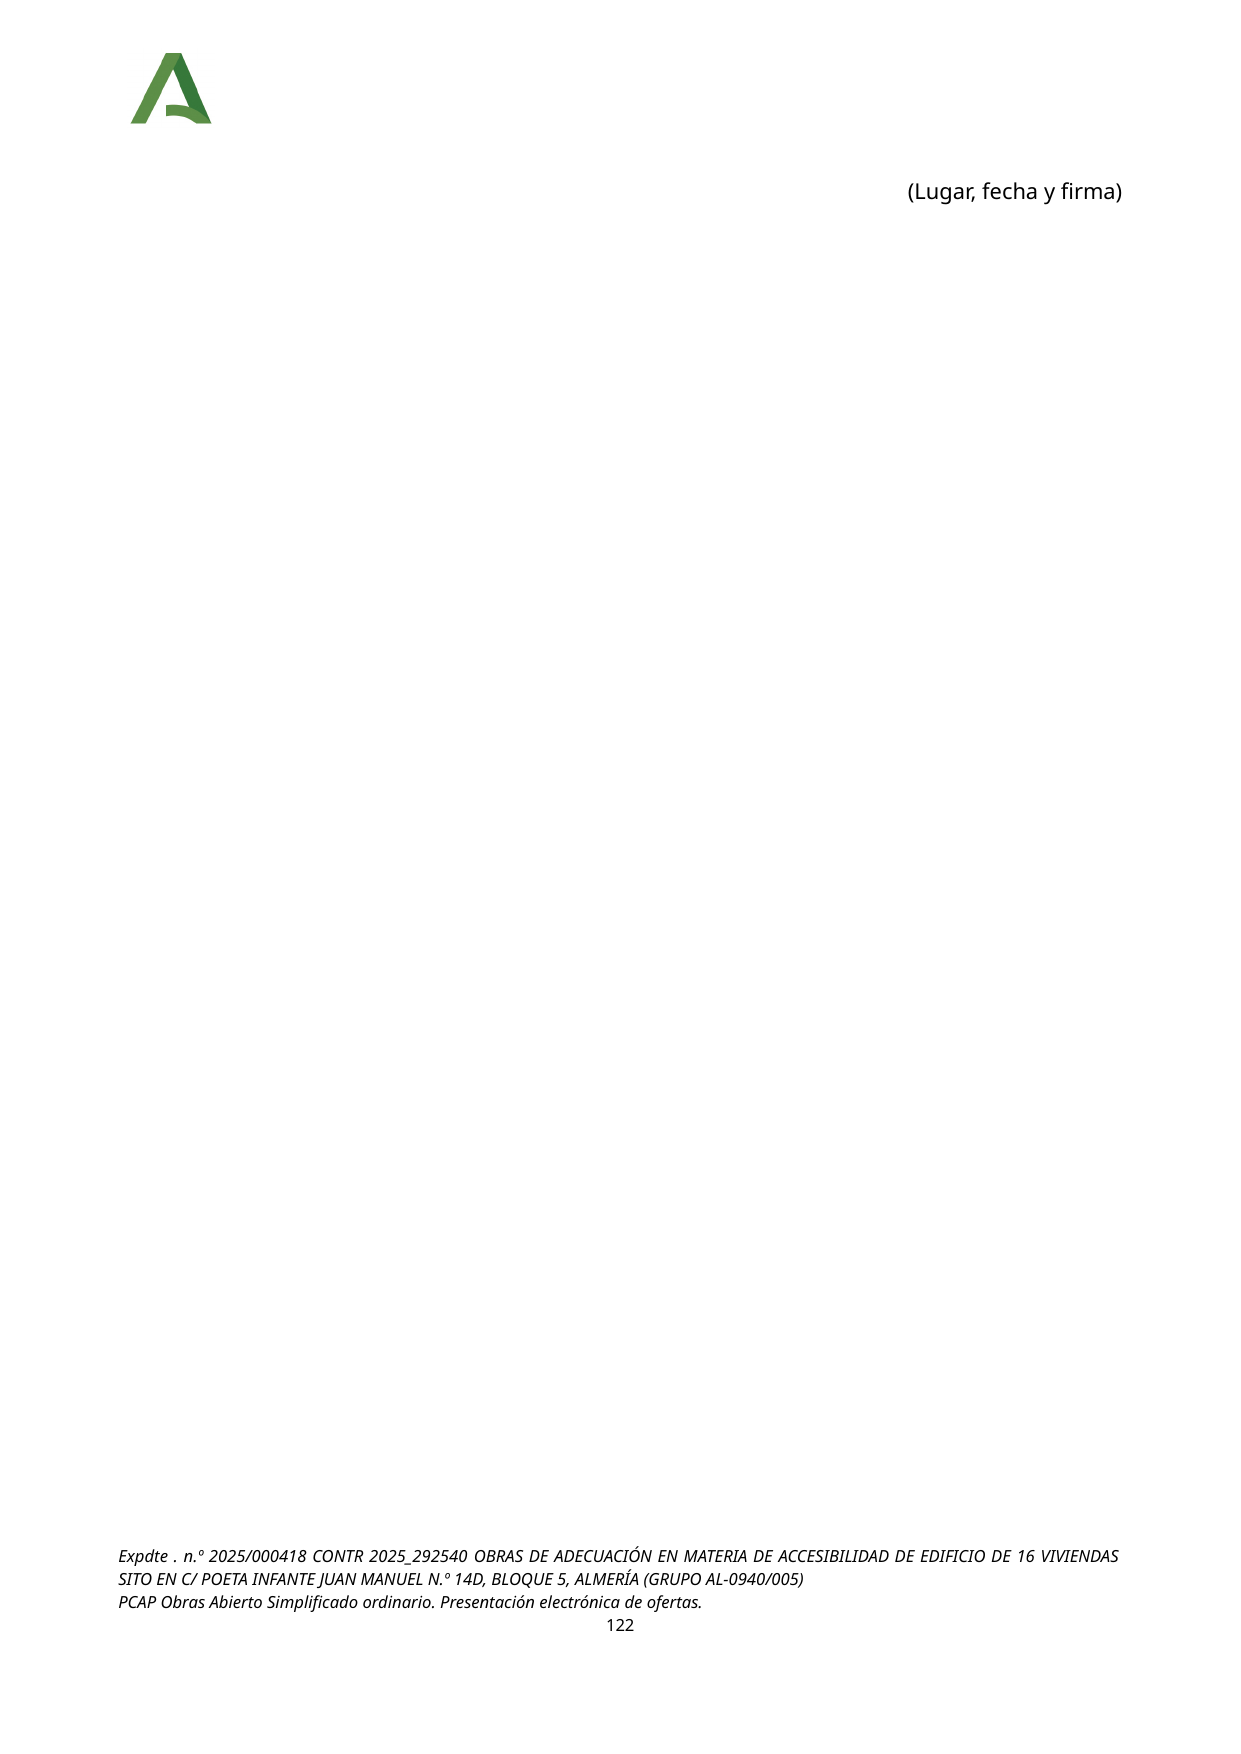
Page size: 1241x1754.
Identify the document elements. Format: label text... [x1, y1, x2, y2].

picture [127, 48, 216, 128]
text (Lugar, fecha y firma) [118, 176, 1122, 206]
